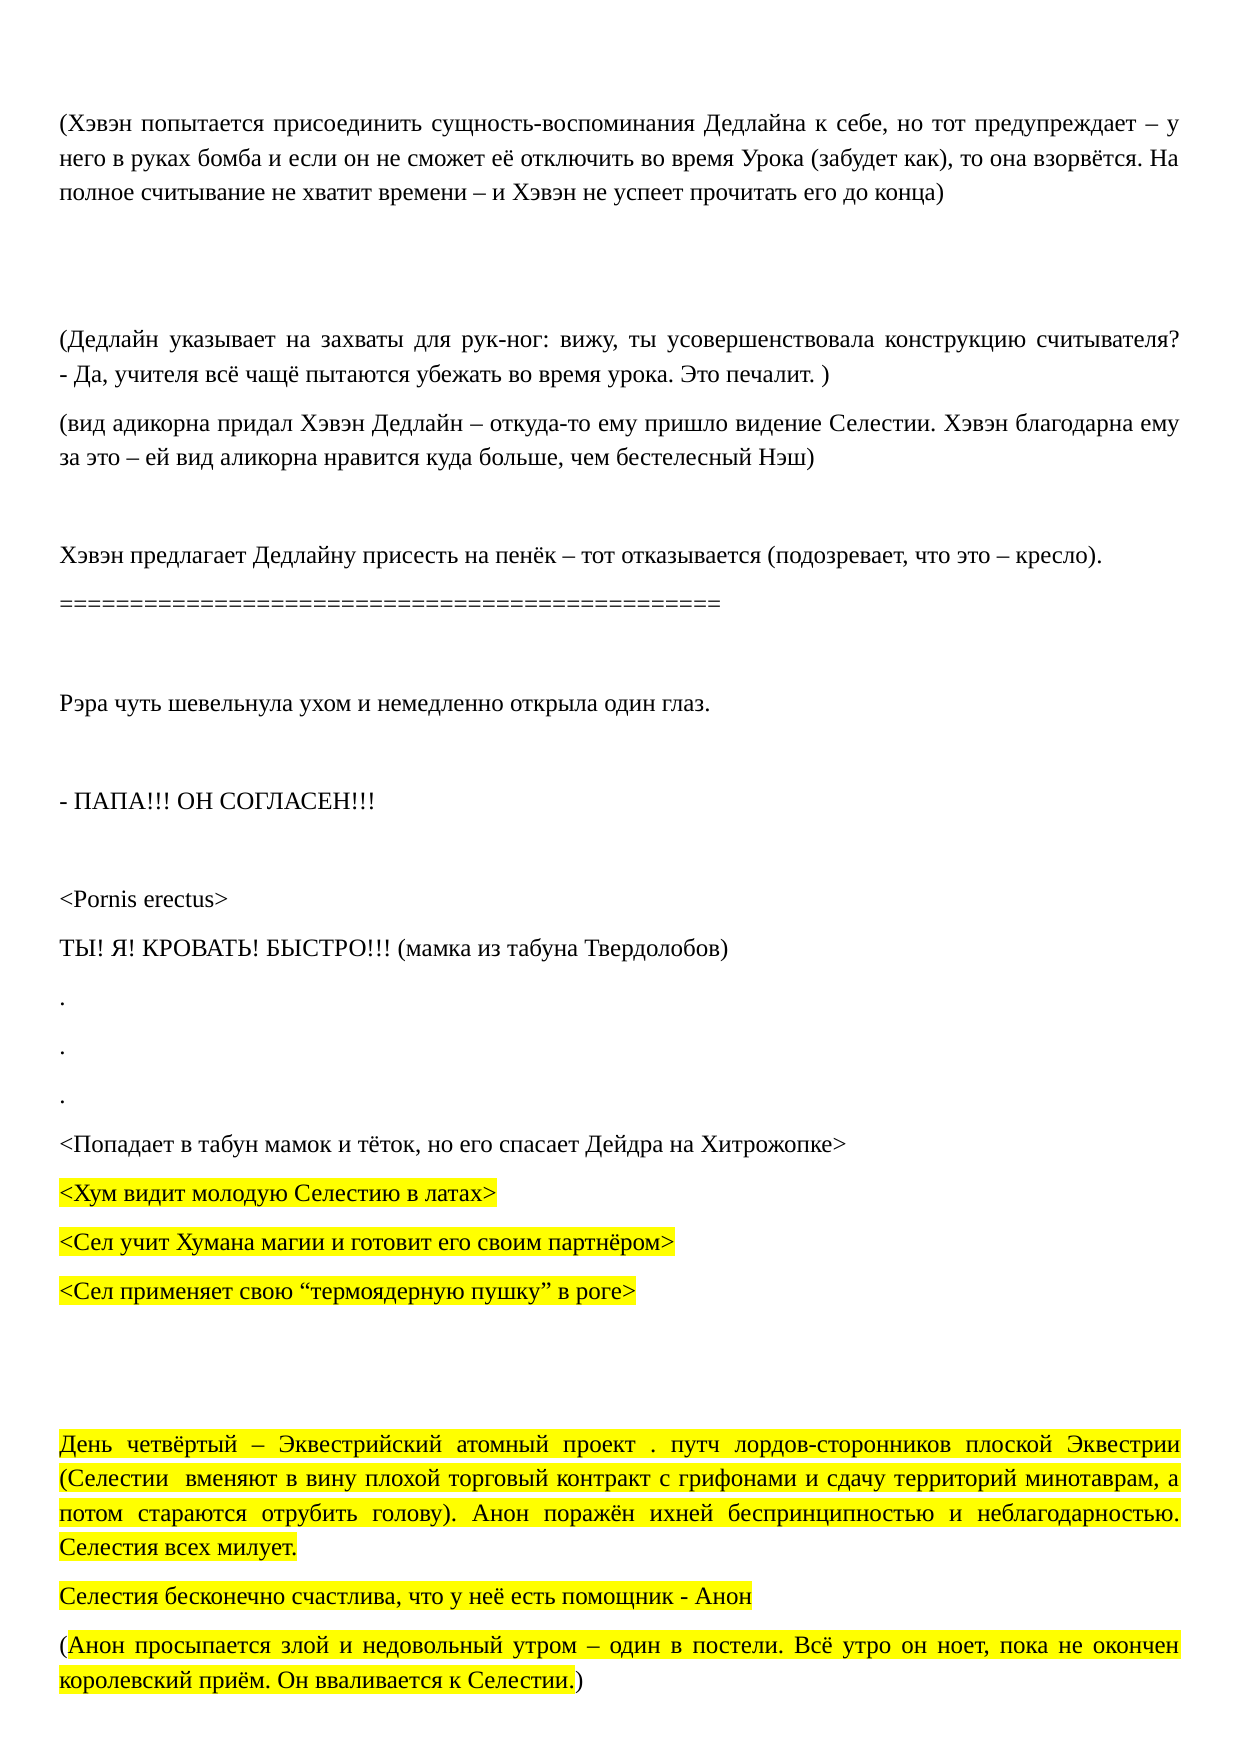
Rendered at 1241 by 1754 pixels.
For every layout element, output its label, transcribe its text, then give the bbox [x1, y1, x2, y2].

text (вид адикорна придал Хэвэн Дедлайн – откуда-то ему пришло видение Селестии. Хэвэн благодарна ему за это – ей вид аликорна нравится куда больше, чем бестелесный Нэш) [59, 408, 1181, 471]
text (Анон просыпается злой и недовольный утром – один в постели. Всё утро он ноет, пока не окончен королевский приём. Он вваливается к Селестии.) [59, 1630, 1181, 1694]
text (Хэвэн попытается присоединить сущность-воспоминания Дедлайна к себе, но тот предупреждает – у него в руках бомба и если он не сможет её отключить во время Урока (забудет как), то она взорвётся. На полное считывание не хватит времени – и Хэвэн не успеет прочитать его до конца) [59, 108, 1181, 206]
text =============================================== [59, 589, 1181, 618]
text . [59, 982, 1181, 1011]
text <Сел учит Хумана магии и готовит его своим партнёром> [59, 1227, 1181, 1256]
text <Попадает в табун мамок и тёток, но его спасает Дейдра на Хитрожопке> [59, 1129, 1181, 1158]
text - ПАПА!!! ОН СОГЛАСЕН!!! [59, 786, 1181, 814]
text <Сел применяет свою “термоядерную пушку” в роге> [59, 1276, 1181, 1305]
text <Pornis erectus> [59, 884, 1181, 913]
text ТЫ! Я! КРОВАТЬ! БЫСТРО!!! (мамка из табуна Твердолобов) [59, 933, 1181, 962]
text <Хум видит молодую Селестию в латах> [59, 1178, 1181, 1207]
text (Дедлайн указывает на захваты для рук-ног: вижу, ты усовершенствовала конструкцию считывателя? - Да, учителя всё чащё пытаются убежать во время урока. Это печалит. ) [59, 324, 1181, 387]
text День четвёртый – Эквестрийский атомный проект . путч лордов-сторонников плоской Эквестрии (Селестии вменяют в вину плохой торговый контракт с грифонами и сдачу территорий минотаврам, а потом стараются отрубить голову). Анон поражён ихней беспринципностью и неблагодарностью. Селестия всех милует. [59, 1429, 1181, 1561]
text Рэра чуть шевельнула ухом и немедленно открыла один глаз. [59, 688, 1181, 716]
text . [59, 1031, 1181, 1060]
text . [59, 1080, 1181, 1109]
text Хэвэн предлагает Дедлайну присесть на пенёк – тот отказывается (подозревает, что это – кресло). [59, 540, 1181, 569]
text Селестия бесконечно счастлива, что у неё есть помощник - Анон [59, 1581, 1181, 1610]
